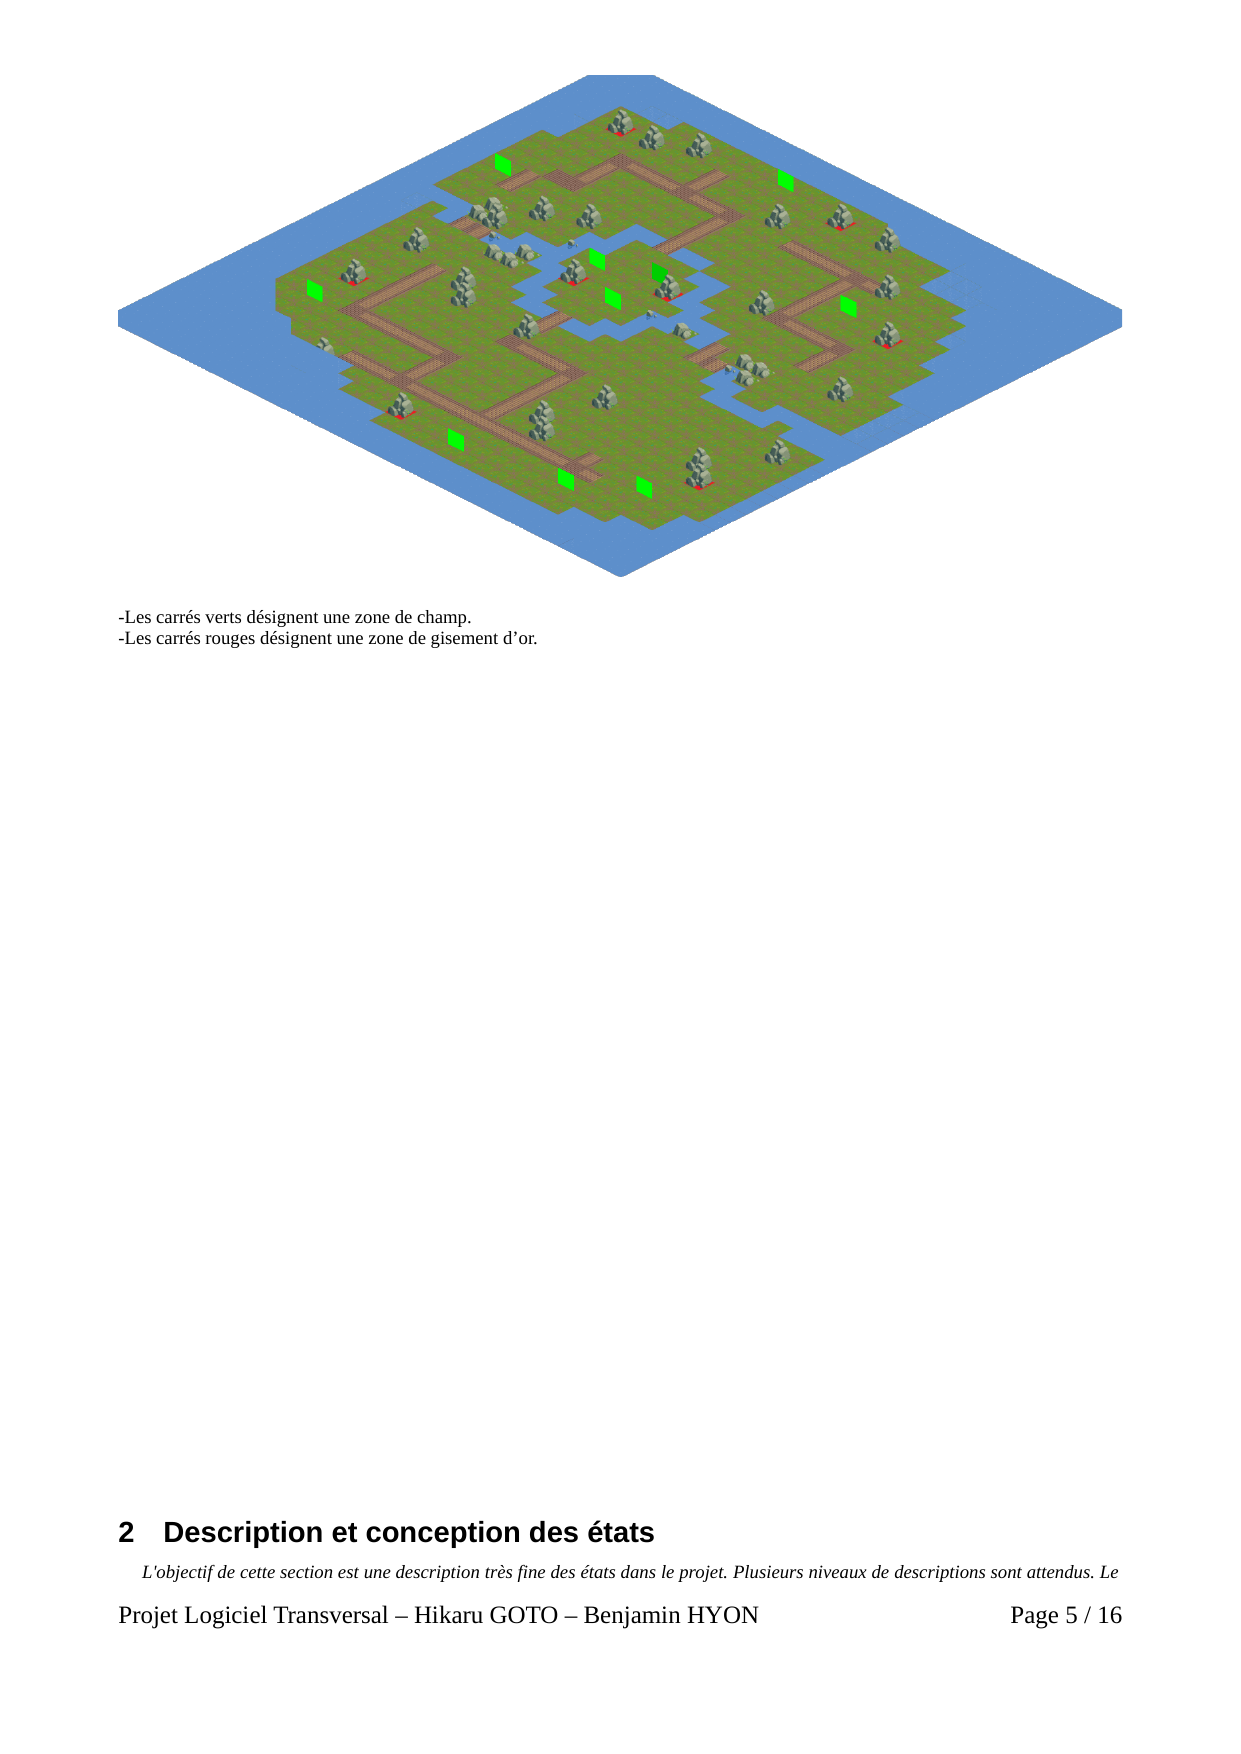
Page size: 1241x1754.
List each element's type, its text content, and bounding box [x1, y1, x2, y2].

text -Les carrés rouges désignent une zone de gisement d’or. [118, 627, 1122, 649]
subtitle Description et conception des états [118, 1515, 1122, 1548]
text L'objectif de cette section est une description très fine des états dans le projet. Plusieurs niveaux de descriptions sont attendus. Le [142, 1561, 1122, 1582]
picture [118, 75, 1123, 577]
text -Les carrés verts désignent une zone de champ. [118, 606, 1122, 627]
